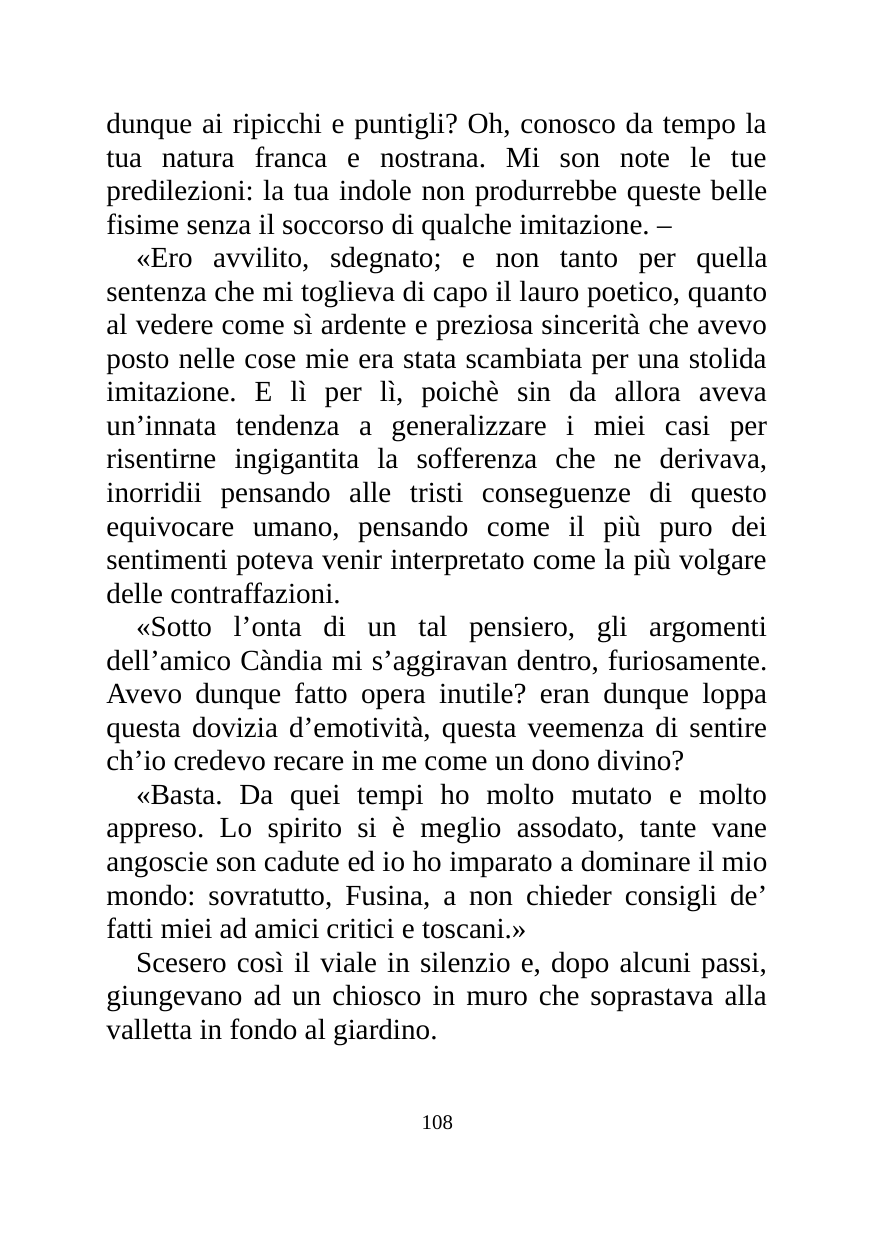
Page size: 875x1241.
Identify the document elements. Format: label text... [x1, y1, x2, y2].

text Scesero così il viale in silenzio e, dopo alcuni passi, giungevano ad un chiosco in muro che soprastava alla valletta in fondo al giardino. [106, 945, 768, 1045]
text «Basta. Da quei tempi ho molto mutato e molto appreso. Lo spirito si è meglio assodato, tante vane angoscie son cadute ed io ho imparato a dominare il mio mondo: sovratutto, Fusina, a non chieder consigli de’ fatti miei ad amici critici e toscani.» [106, 777, 768, 945]
text «Ero avvilito, sdegnato; e non tanto per quella sentenza che mi toglieva di capo il lauro poetico, quanto al vedere come sì ardente e preziosa sincerità che avevo posto nelle cose mie era stata scambiata per una stolida imitazione. E lì per lì, poichè sin da allora aveva un’innata tendenza a generalizzare i miei casi per risentirne ingigantita la sofferenza che ne derivava, inorridii pensando alle tristi conseguenze di questo equivocare umano, pensando come il più puro dei sentimenti poteva venir interpretato come la più volgare delle contraffazioni. [106, 240, 768, 609]
text dunque ai ripicchi e puntigli? Oh, conosco da tempo la tua natura franca e nostrana. Mi son note le tue predilezioni: la tua indole non produrrebbe queste belle fisime senza il soccorso di qualche imitazione. – [106, 106, 768, 240]
text «Sotto l’onta di un tal pensiero, gli argomenti dell’amico Càndia mi s’aggiravan dentro, furiosamente. Avevo dunque fatto opera inutile? eran dunque loppa questa dovizia d’emotività, questa veemenza di sentire ch’io credevo recare in me come un dono divino? [106, 609, 768, 777]
